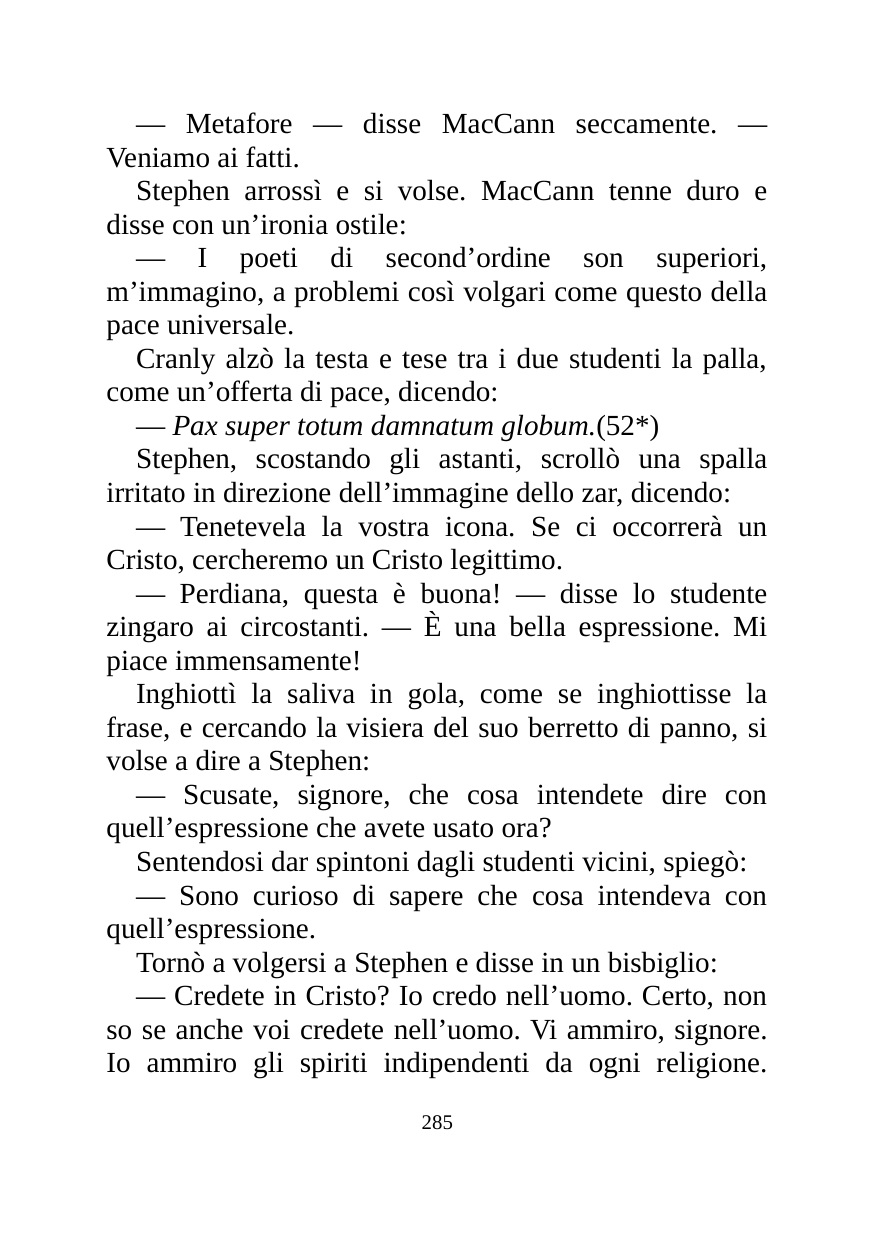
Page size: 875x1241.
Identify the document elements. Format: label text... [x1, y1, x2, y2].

text — Sono curioso di sapere che cosa intendeva con quell’espressione. [106, 878, 768, 945]
text — Perdiana, questa è buona! — disse lo studente zingaro ai circostanti. — È una bella espressione. Mi piace immensamente! [106, 576, 768, 676]
text — I poeti di second’ordine son superiori, m’immagino, a problemi così volgari come questo della pace universale. [106, 240, 768, 341]
text Sentendosi dar spintoni dagli studenti vicini, spiegò: [106, 844, 768, 878]
text — Pax super totum damnatum globum.(52*) [106, 408, 768, 442]
text Cranly alzò la testa e tese tra i due studenti la palla, come un’offerta di pace, dicendo: [106, 341, 768, 408]
text Inghiottì la saliva in gola, come se inghiottisse la frase, e cercando la visiera del suo berretto di panno, si volse a dire a Stephen: [106, 676, 768, 777]
text — Metafore — disse MacCann seccamente. — Veniamo ai fatti. [106, 106, 768, 173]
text Tornò a volgersi a Stephen e disse in un bisbiglio: [106, 945, 768, 978]
text Stephen arrossì e si volse. MacCann tenne duro e disse con un’ironia ostile: [106, 173, 768, 240]
text — Credete in Cristo? Io credo nell’uomo. Certo, non so se anche voi credete nell’uomo. Vi ammiro, signore. Io ammiro gli spiriti indipendenti da ogni religione. [106, 978, 768, 1079]
text Stephen, scostando gli astanti, scrollò una spalla irritato in direzione dell’immagine dello zar, dicendo: [106, 442, 768, 509]
text — Tenetevela la vostra icona. Se ci occorrerà un Cristo, cercheremo un Cristo legittimo. [106, 509, 768, 576]
text — Scusate, signore, che cosa intendete dire con quell’espressione che avete usato ora? [106, 777, 768, 844]
